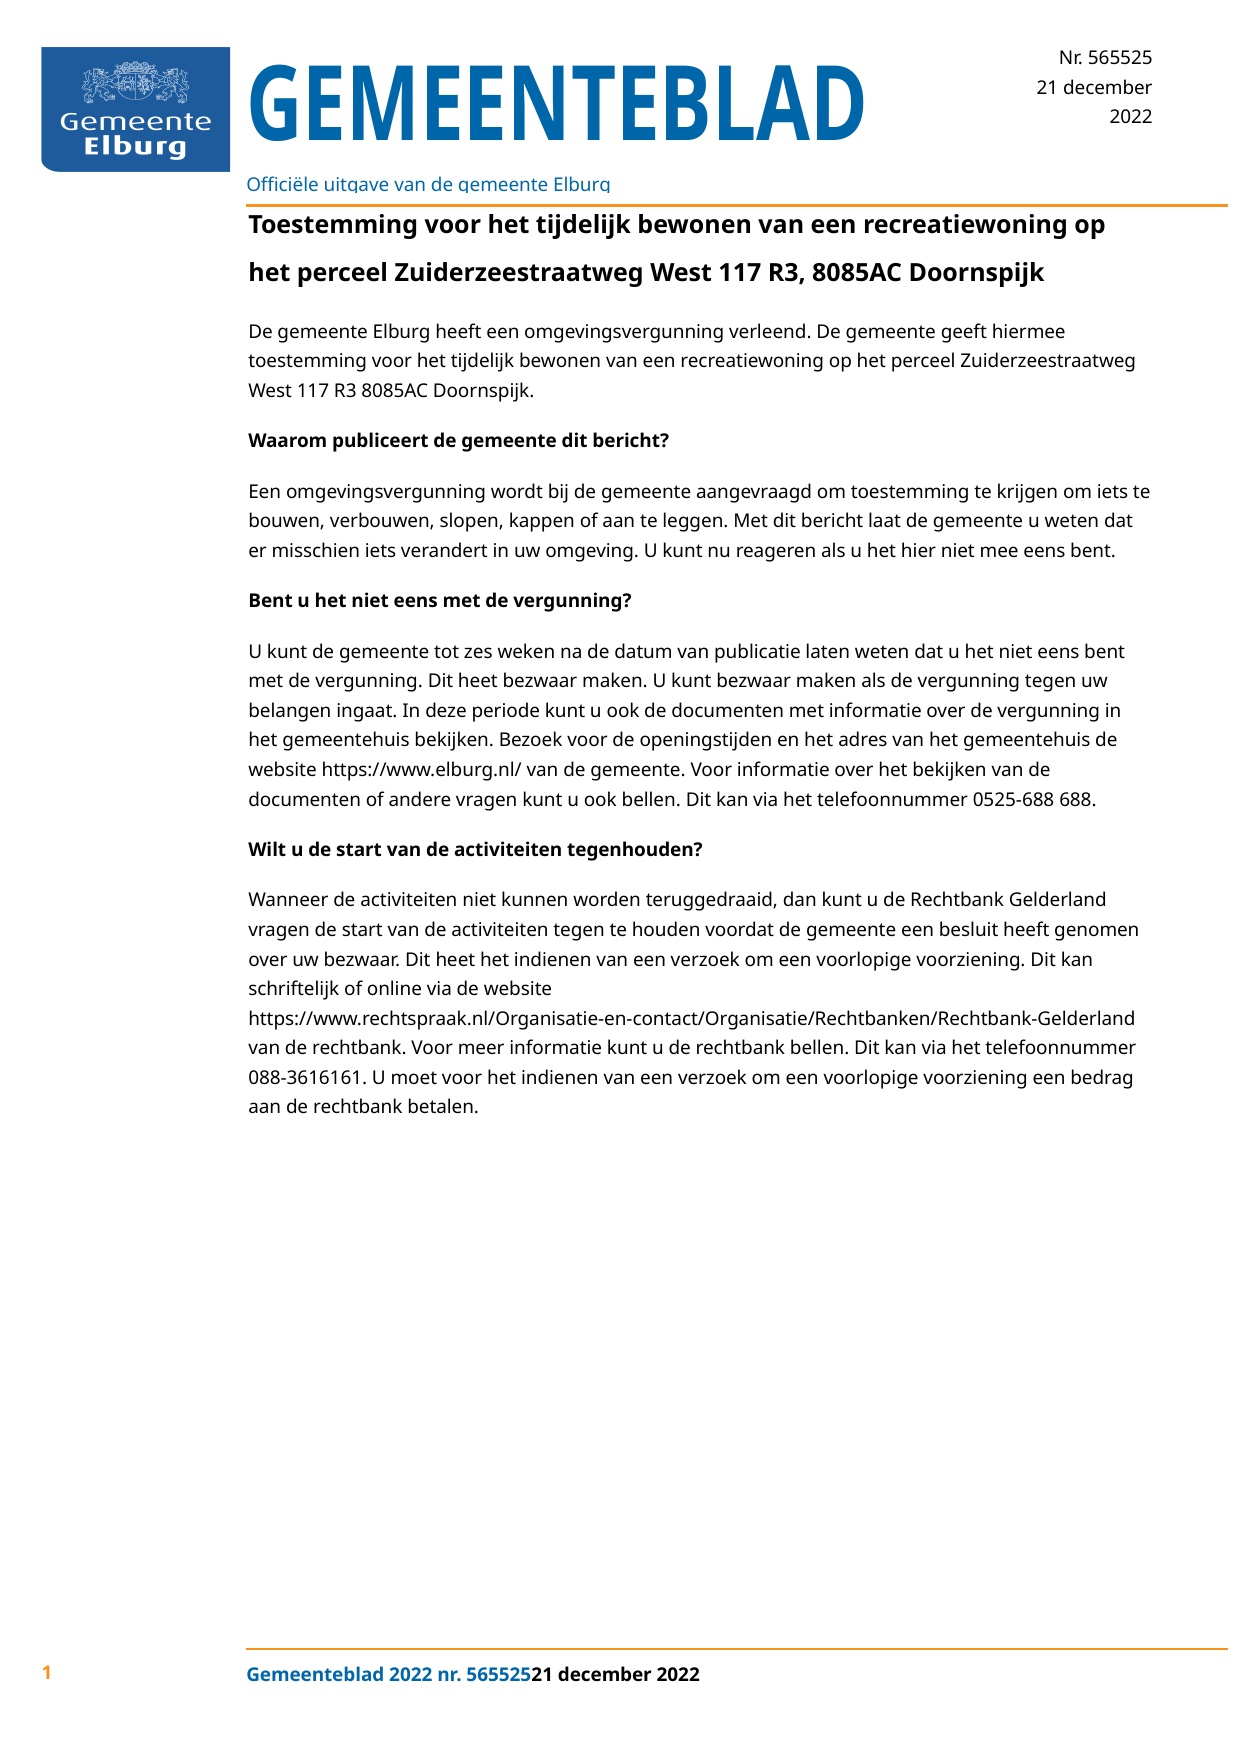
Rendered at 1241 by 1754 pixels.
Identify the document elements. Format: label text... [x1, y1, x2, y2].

text Een omgevingsvergunning wordt bij de gemeente aangevraagd om toestemming te krijgen om iets te bouwen, verbouwen, slopen, kappen of aan te leggen. Met dit bericht laat de gemeente u weten dat er misschien iets verandert in uw omgeving. U kunt nu reageren als u het hier niet mee eens bent. [248, 478, 1152, 563]
text Waarom publiceert de gemeente dit bericht? [248, 427, 1152, 453]
picture [41, 47, 231, 172]
text Wilt u de start van de activiteiten tegenhouden? [248, 836, 1152, 862]
text Bent u het niet eens met de vergunning? [248, 587, 1152, 613]
text U kunt de gemeente tot zes weken na de datum van publicatie laten weten dat u het niet eens bent met de vergunning. Dit heet bezwaar maken. U kunt bezwaar maken als de vergunning tegen uw belangen ingaat. In deze periode kunt u ook de documenten met informatie over de vergunning in het gemeentehuis bekijken. Bezoek voor de openingstijden en het adres van het gemeentehuis de website https://www.elburg.nl/ van de gemeente. Voor informatie over het bekijken van de documenten of andere vragen kunt u ook bellen. Dit kan via het telefoonnummer 0525-688 688. [248, 638, 1152, 812]
text Wanneer de activiteiten niet kunnen worden teruggedraaid, dan kunt u de Rechtbank Gelderland vragen de start van de activiteiten tegen te houden voordat de gemeente een besluit heeft genomen over uw bezwaar. Dit heet het indienen van een verzoek om een voorlopige voorziening. Dit kan schriftelijk of online via de website https://www.rechtspraak.nl/Organisatie-en-contact/Organisatie/Rechtbanken/Rechtbank-Gelderland van de rechtbank. Voor meer informatie kunt u de rechtbank bellen. Dit kan via het telefoonnummer 088-3616161. U moet voor het indienen van een verzoek om een voorlopige voorziening een bedrag aan de rechtbank betalen. [248, 887, 1152, 1119]
text De gemeente Elburg heeft een omgevingsvergunning verleend. De gemeente geeft hiermee toestemming voor het tijdelijk bewonen van een recreatiewoning op het perceel Zuiderzeestraatweg West 117 R3 8085AC Doornspijk. [248, 318, 1152, 403]
text Toestemming voor het tijdelijk bewonen van een recreatiewoning op het perceel Zuiderzeestraatweg West 117 R3, 8085AC Doornspijk [248, 207, 1152, 288]
